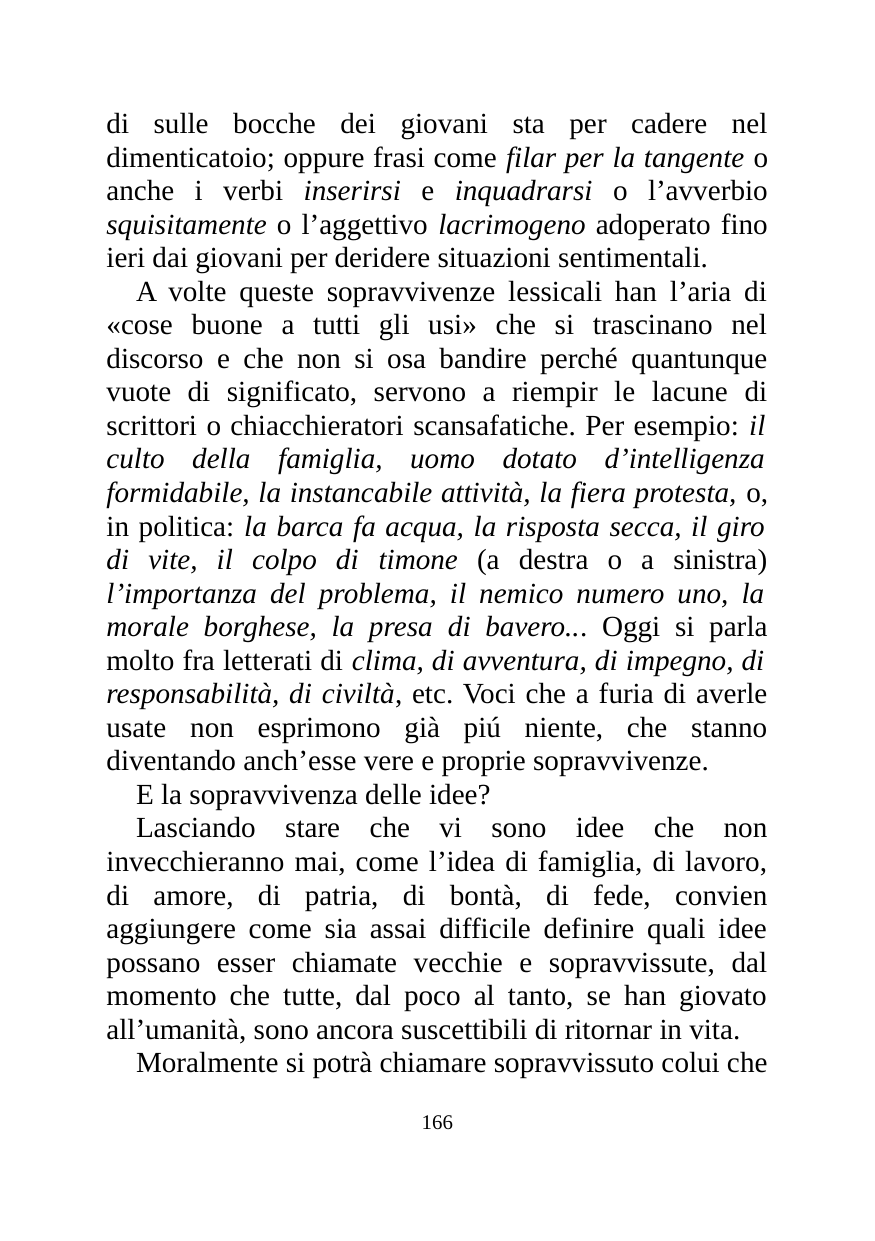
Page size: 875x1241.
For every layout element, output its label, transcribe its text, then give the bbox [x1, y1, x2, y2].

text Lasciando stare che vi sono idee che non invecchieranno mai, come l’idea di famiglia, di lavoro, di amore, di patria, di bontà, di fede, convien aggiungere come sia assai difficile definire quali idee possano esser chiamate vecchie e sopravvissute, dal momento che tutte, dal poco al tanto, se han giovato all’umanità, sono ancora suscettibili di ritornar in vita. [106, 811, 768, 1045]
text di sulle bocche dei giovani sta per cadere nel dimenticatoio; oppure frasi come filar per la tangente o anche i verbi inserirsi e inquadrarsi o l’avverbio squisitamente o l’aggettivo lacrimogeno adoperato fino ieri dai giovani per deridere situazioni sentimentali. [106, 106, 768, 274]
text A volte queste sopravvivenze lessicali han l’aria di «cose buone a tutti gli usi» che si trascinano nel discorso e che non si osa bandire perché quantunque vuote di significato, servono a riempir le lacune di scrittori o chiacchieratori scansafatiche. Per esempio: il culto della famiglia, uomo dotato d’intelligenza formidabile, la instancabile attività, la fiera protesta, o, in politica: la barca fa acqua, la risposta secca, il giro di vite, il colpo di timone (a destra o a sinistra) l’importanza del problema, il nemico numero uno, la morale borghese, la presa di bavero... Oggi si parla molto fra letterati di clima, di avventura, di impegno, di responsabilità, di civiltà, etc. Voci che a furia di averle usate non esprimono già piú niente, che stanno diventando anch’esse vere e proprie sopravvivenze. [106, 274, 768, 777]
text Moralmente si potrà chiamare sopravvissuto colui che [106, 1045, 768, 1079]
text E la sopravvivenza delle idee? [106, 777, 768, 811]
